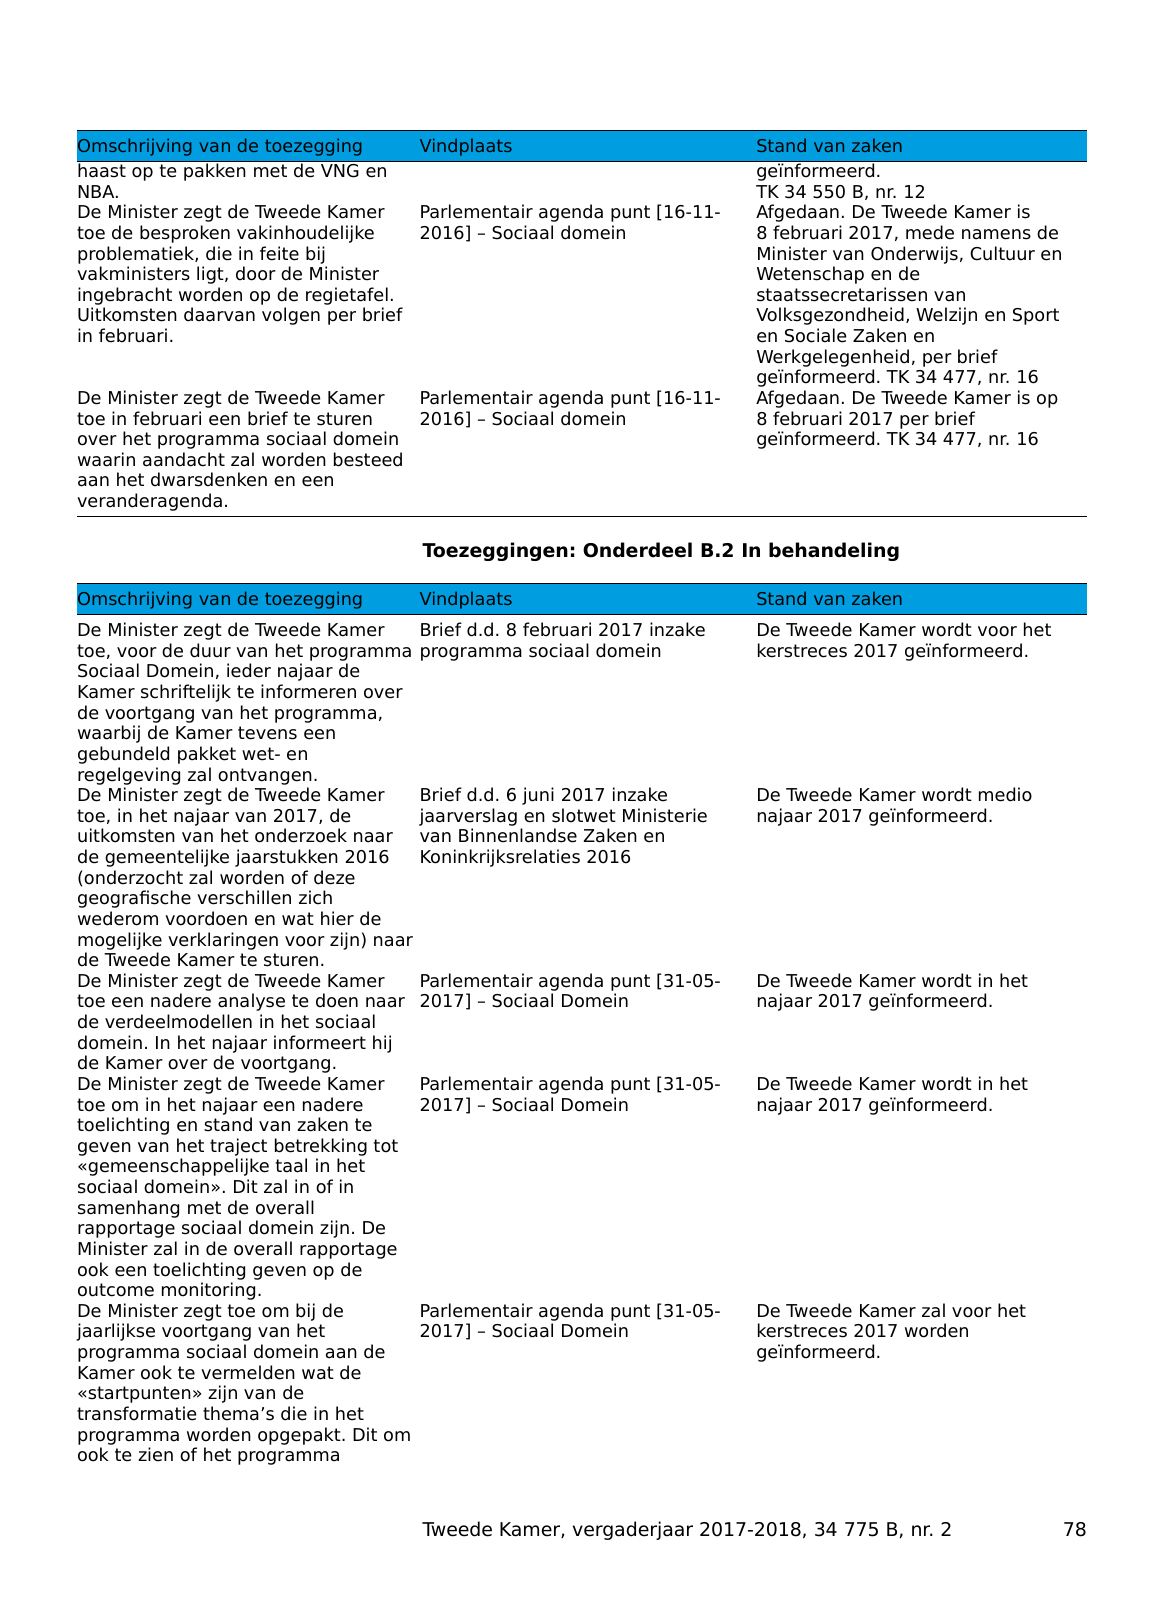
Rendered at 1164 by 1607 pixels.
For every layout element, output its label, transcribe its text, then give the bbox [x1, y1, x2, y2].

table_cell De Tweede Kamer zal voor het kerstreces 2017 worden geïnformeerd. [750, 1301, 1087, 1466]
table_cell Afgedaan. De Tweede Kamer is op 8 februari 2017 per brief geïnformeerd. TK 34 477, nr. 16 [750, 388, 1087, 516]
table_cell haast op te pakken met de VNG en NBA. [77, 162, 413, 202]
table_header Stand van zaken [750, 584, 1087, 614]
table_cell geïnformeerd. TK 34 550 B, nr. 12 [750, 162, 1087, 202]
table_cell De Tweede Kamer wordt medio najaar 2017 geïnformeerd. [750, 785, 1087, 971]
subtitle Toezeggingen: Onderdeel B.2 In behandeling [422, 539, 1087, 561]
table_cell Parlementair agenda punt [31-05-2017] – Sociaal Domein [413, 971, 750, 1074]
table_cell De Minister zegt toe om bij de jaarlijkse voortgang van het programma sociaal domein aan de Kamer ook te vermelden wat de «startpunten» zijn van de transformatie thema’s die in het programma worden opgepakt. Dit om ook te zien of het programma [77, 1301, 413, 1466]
table_cell De Tweede Kamer wordt in het najaar 2017 geïnformeerd. [750, 971, 1087, 1074]
table_header Vindplaats [413, 131, 750, 161]
table_cell De Minister zegt de Tweede Kamer toe een nadere analyse te doen naar de verdeelmodellen in het sociaal domein. In het najaar informeert hij de Kamer over de voortgang. [77, 971, 413, 1074]
table_cell [413, 162, 750, 202]
table_header Stand van zaken [750, 131, 1087, 161]
table_cell Parlementair agenda punt [31-05-2017] – Sociaal Domein [413, 1074, 750, 1301]
table_cell Parlementair agenda punt [16-11-2016] – Sociaal domein [413, 388, 750, 516]
table_cell De Minister zegt de Tweede Kamer toe de besproken vakinhoudelijke problematiek, die in feite bij vakministers ligt, door de Minister ingebracht worden op de regietafel. Uitkomsten daarvan volgen per brief in februari. [77, 202, 413, 388]
table_cell Parlementair agenda punt [16-11-2016] – Sociaal domein [413, 202, 750, 388]
table_cell Brief d.d. 6 juni 2017 inzake jaarverslag en slotwet Ministerie van Binnenlandse Zaken en Koninkrijksrelaties 2016 [413, 785, 750, 971]
table_cell De Tweede Kamer wordt in het najaar 2017 geïnformeerd. [750, 1074, 1087, 1301]
table_cell De Minister zegt de Tweede Kamer toe om in het najaar een nadere toelichting en stand van zaken te geven van het traject betrekking tot «gemeenschappelijke taal in het sociaal domein». Dit zal in of in samenhang met de overall rapportage sociaal domein zijn. De Minister zal in de overall rapportage ook een toelichting geven op de outcome monitoring. [77, 1074, 413, 1301]
table_header Vindplaats [413, 584, 750, 614]
table_cell Parlementair agenda punt [31-05-2017] – Sociaal Domein [413, 1301, 750, 1466]
table_cell De Tweede Kamer wordt voor het kerstreces 2017 geïnformeerd. [750, 615, 1087, 785]
table_header Omschrijving van de toezegging [77, 131, 413, 161]
table_cell De Minister zegt de Tweede Kamer toe, in het najaar van 2017, de uitkomsten van het onderzoek naar de gemeentelijke jaarstukken 2016 (onderzocht zal worden of deze geografische verschillen zich wederom voordoen en wat hier de mogelijke verklaringen voor zijn) naar de Tweede Kamer te sturen. [77, 785, 413, 971]
table_cell De Minister zegt de Tweede Kamer toe, voor de duur van het programma Sociaal Domein, ieder najaar de Kamer schriftelijk te informeren over de voortgang van het programma, waarbij de Kamer tevens een gebundeld pakket wet- en regelgeving zal ontvangen. [77, 615, 413, 785]
table_header Omschrijving van de toezegging [77, 584, 413, 614]
table_cell Brief d.d. 8 februari 2017 inzake programma sociaal domein [413, 615, 750, 785]
table_cell Afgedaan. De Tweede Kamer is 8 februari 2017, mede namens de Minister van Onderwijs, Cultuur en Wetenschap en de staatssecretarissen van Volksgezondheid, Welzijn en Sport en Sociale Zaken en Werkgelegenheid, per brief geïnformeerd. TK 34 477, nr. 16 [750, 202, 1087, 388]
table_cell De Minister zegt de Tweede Kamer toe in februari een brief te sturen over het programma sociaal domein waarin aandacht zal worden besteed aan het dwarsdenken en een veranderagenda. [77, 388, 413, 516]
